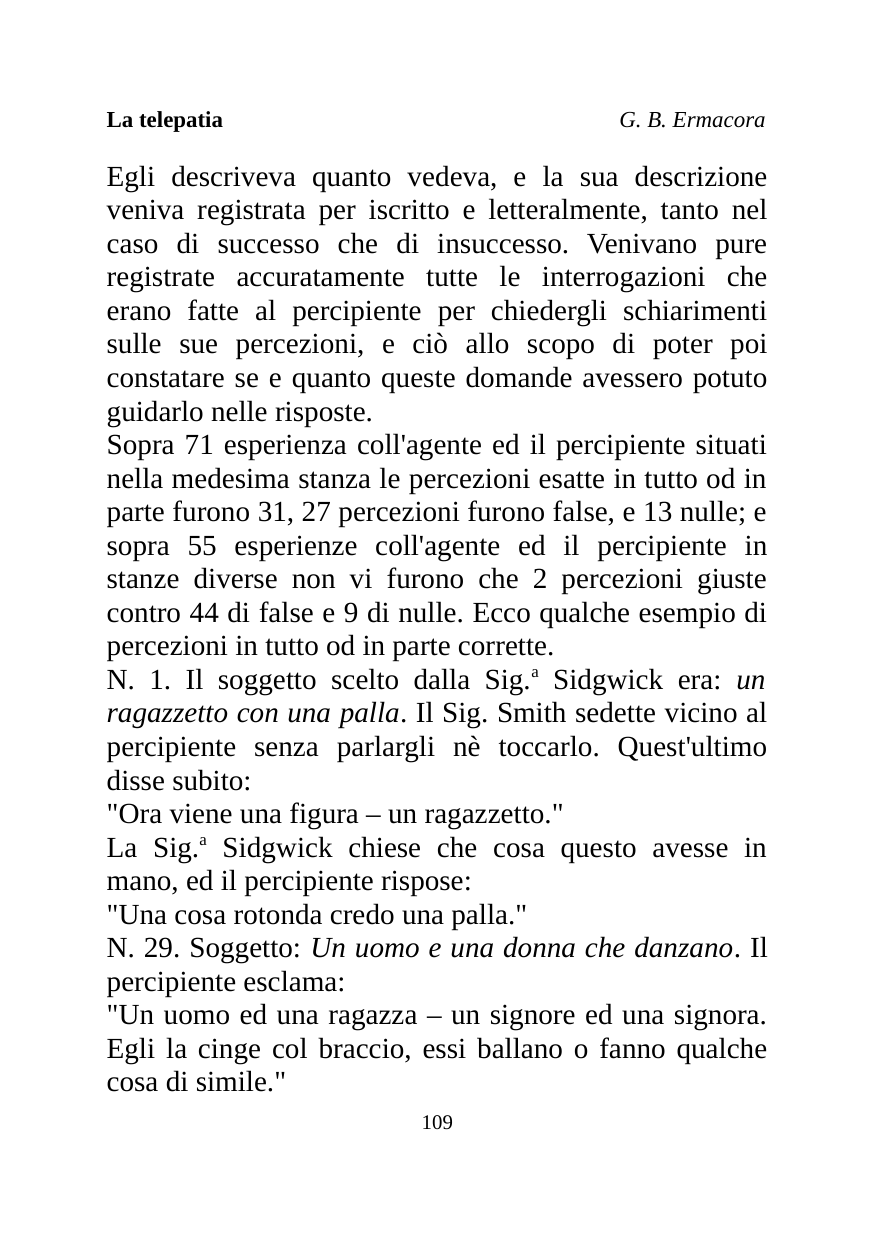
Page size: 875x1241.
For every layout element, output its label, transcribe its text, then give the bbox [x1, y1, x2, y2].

text La Sig.a Sidgwick chiese che cosa questo avesse in mano, ed il percipiente rispose: [106, 830, 768, 897]
text Sopra 71 esperienza coll'agente ed il percipiente situati nella medesima stanza le percezioni esatte in tutto od in parte furono 31, 27 percezioni furono false, e 13 nulle; e sopra 55 esperienze coll'agente ed il percipiente in stanze diverse non vi furono che 2 percezioni giuste contro 44 di false e 9 di nulle. Ecco qualche esempio di percezioni in tutto od in parte corrette. [106, 427, 768, 662]
text "Un uomo ed una ragazza – un signore ed una signora. Egli la cinge col braccio, essi ballano o fanno qualche cosa di simile." [106, 997, 768, 1098]
text Egli descriveva quanto vedeva, e la sua descrizione veniva registrata per iscritto e letteralmente, tanto nel caso di successo che di insuccesso. Venivano pure registrate accuratamente tutte le interrogazioni che erano fatte al percipiente per chiedergli schiarimenti sulle sue percezioni, e ciò allo scopo di poter poi constatare se e quanto queste domande avessero potuto guidarlo nelle risposte. [106, 159, 768, 427]
text "Ora viene una figura – un ragazzetto." [106, 796, 768, 830]
text "Una cosa rotonda credo una palla." [106, 897, 768, 930]
text N. 29. Soggetto: Un uomo e una donna che danzano. Il percipiente esclama: [106, 930, 768, 997]
text N. 1. Il soggetto scelto dalla Sig.a Sidgwick era: un ragazzetto con una palla. Il Sig. Smith sedette vicino al percipiente senza parlargli nè toccarlo. Quest'ultimo disse subito: [106, 662, 768, 796]
